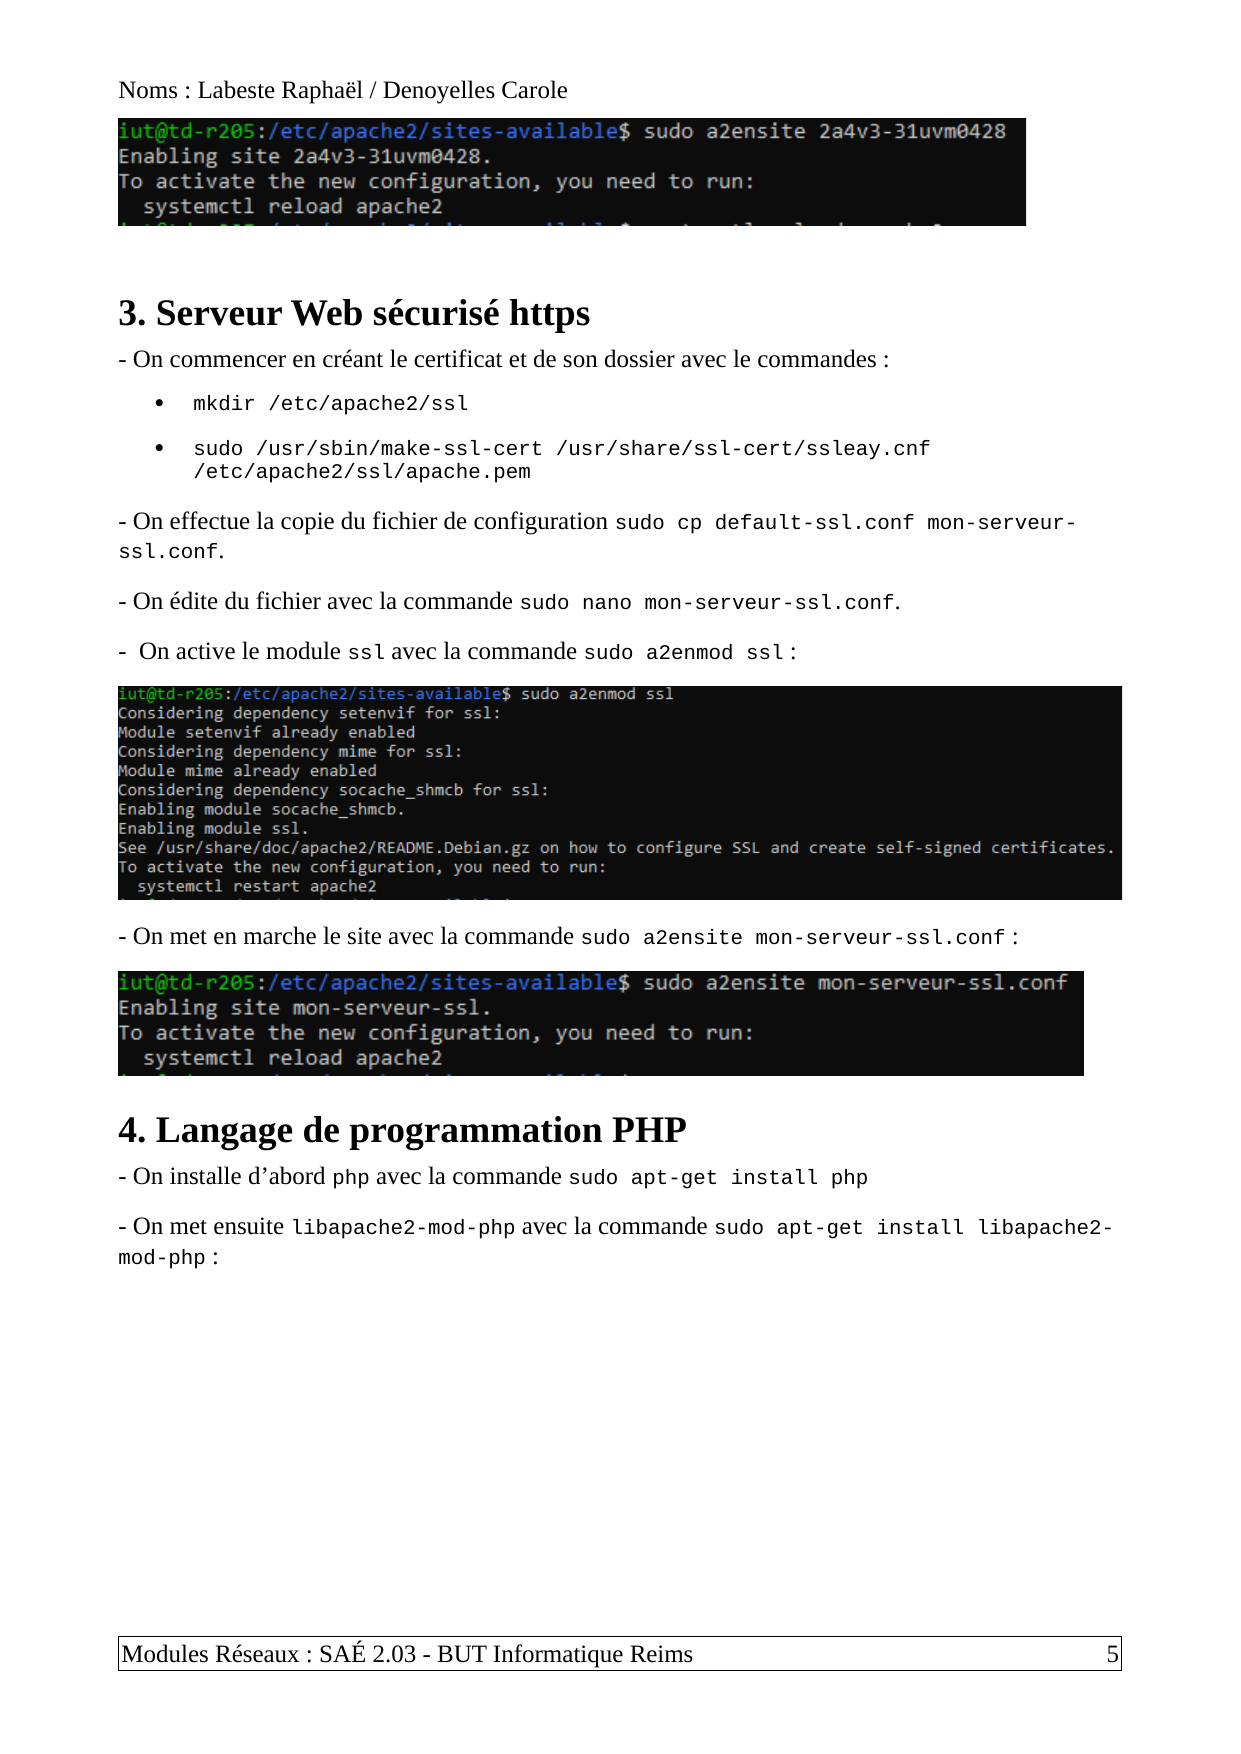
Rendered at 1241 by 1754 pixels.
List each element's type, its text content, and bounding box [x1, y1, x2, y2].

text - On édite du fichier avec la commande sudo nano mon-serveur-ssl.conf. [118, 586, 1122, 616]
list mkdir /etc/apache2/ssl [156, 393, 1122, 417]
text - On met ensuite libapache2-mod-php avec la commande sudo apt-get install libapache2-mod-php : [118, 1211, 1122, 1270]
subtitle 4. Langage de programmation PHP [118, 1107, 1122, 1150]
text - On active le module ssl avec la commande sudo a2enmod ssl : [118, 636, 1122, 666]
text - On effectue la copie du fichier de configuration sudo cp default-ssl.conf mon-serveur-ssl.conf. [118, 506, 1122, 565]
text - On commencer en créant le certificat et de son dossier avec le commandes : [118, 344, 1122, 372]
list sudo /usr/sbin/make-ssl-cert /usr/share/ssl-cert/ssleay.cnf /etc/apache2/ssl/apache.pem [156, 438, 1122, 485]
text - On met en marche le site avec la commande sudo a2ensite mon-serveur-ssl.conf : [118, 921, 1122, 950]
text - On installe d’abord php avec la commande sudo apt-get install php [118, 1161, 1122, 1190]
subtitle 3. Serveur Web sécurisé https [118, 290, 1122, 333]
